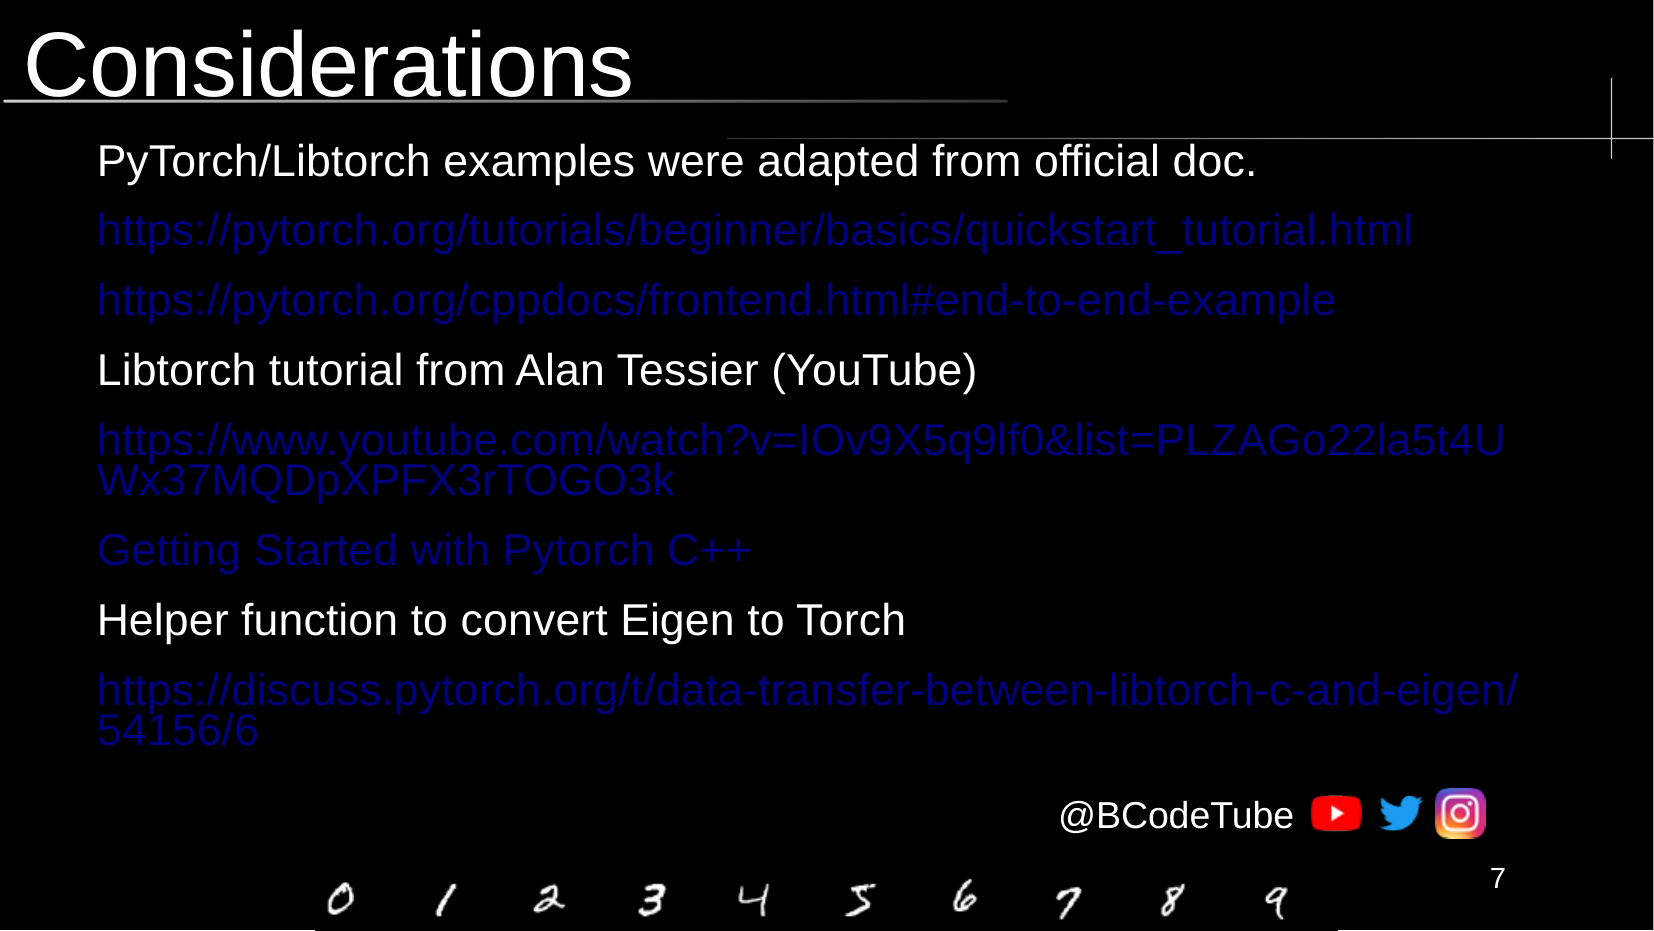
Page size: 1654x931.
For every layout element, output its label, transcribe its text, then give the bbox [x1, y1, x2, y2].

title Considerations [23, 11, 1589, 119]
picture [1311, 788, 1362, 839]
list PyTorch/Libtorch examples were adapted from official doc. https://pytorch.org/tutorials/beginner/basics/quickstart_tutorial.html https://pytorch.org/cppdocs/frontend.html#end-to-end-example Libtorch tutorial from Alan Tessier (YouTube) https://www.youtube.com/watch?v=IOv9X5q9lf0&list=PLZAGo22la5t4UWx37MQDpXPFX3rTOGO3k Getting Started with Pytorch C++ Helper function to convert Eigen to Torch https://discuss.pytorch.org/t/data-transfer-between-libtorch-c-and-eigen/54156/6 [49, 135, 1538, 676]
picture [1435, 788, 1486, 839]
picture [315, 873, 1338, 931]
picture [1376, 788, 1427, 839]
